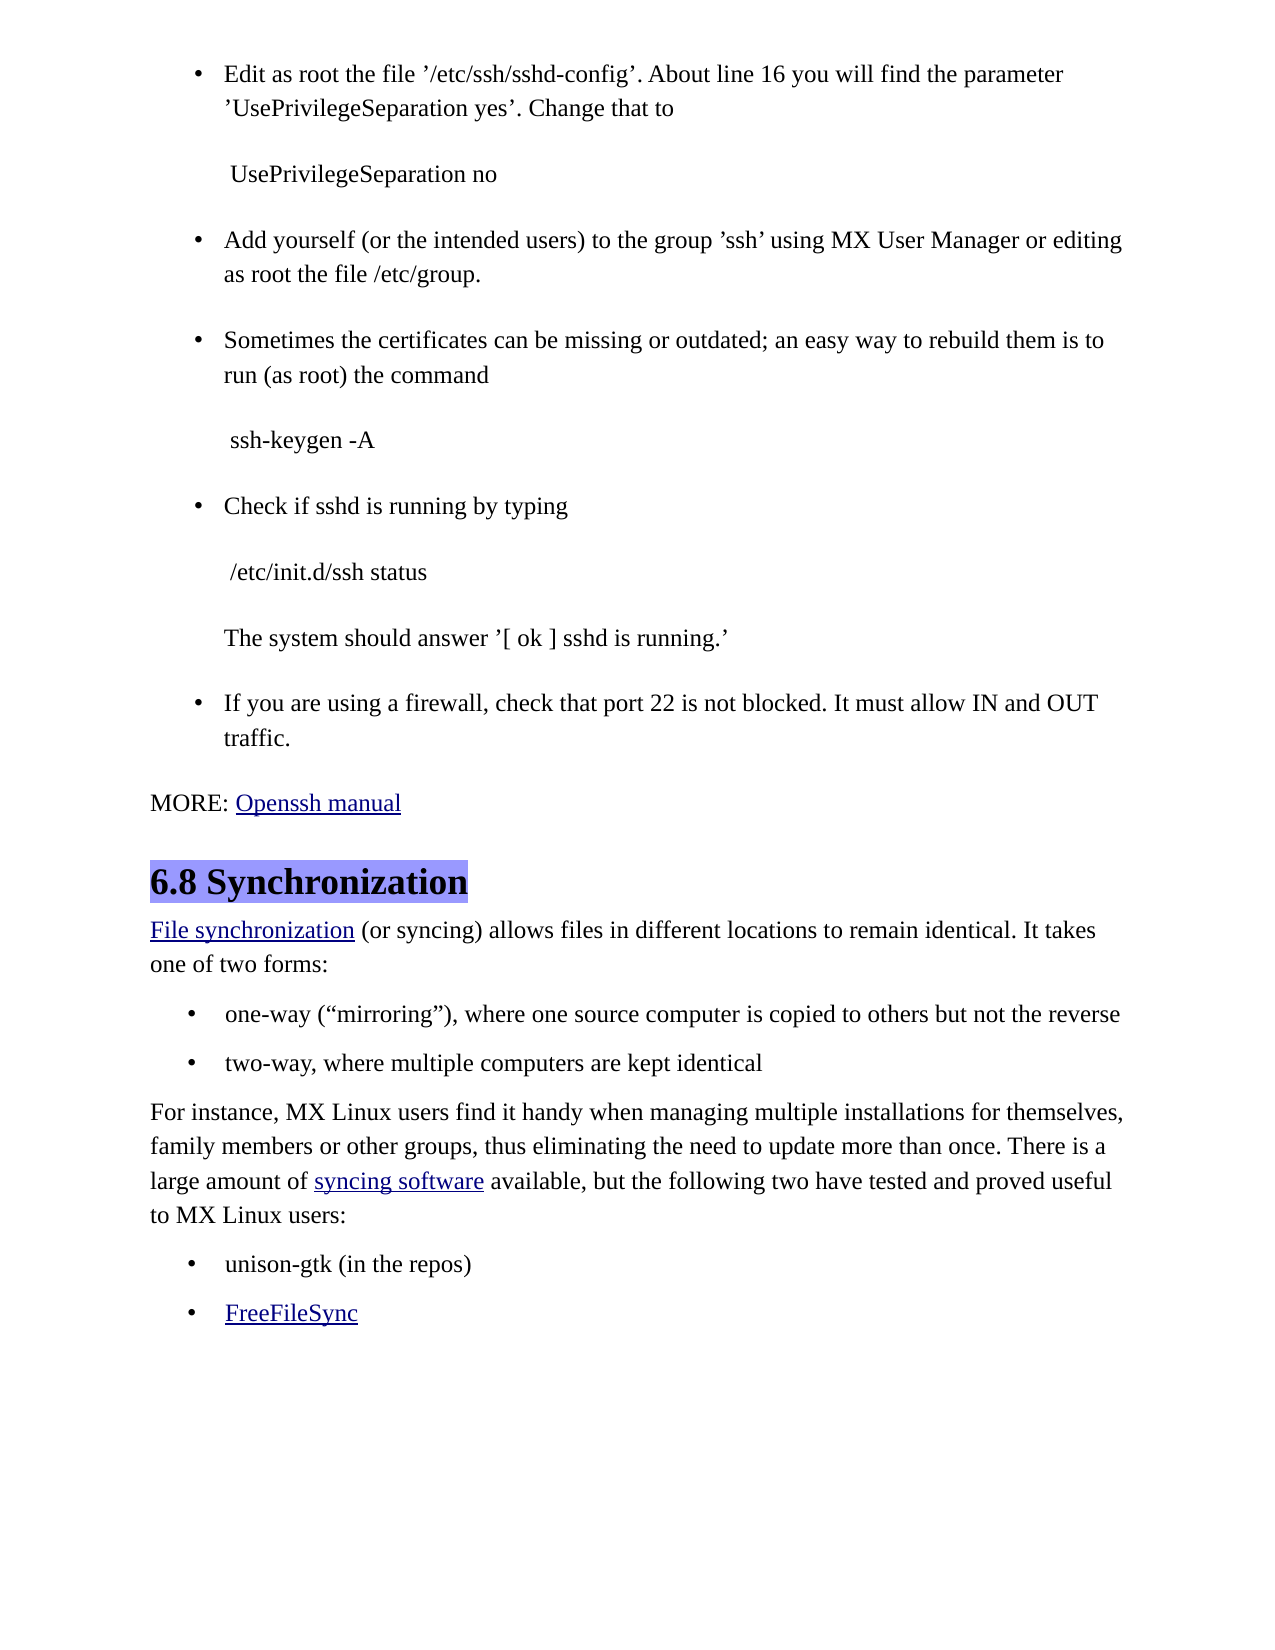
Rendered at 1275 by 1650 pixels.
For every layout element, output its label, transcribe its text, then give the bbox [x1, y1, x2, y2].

list UsePrivilegeSeparation no [194, 159, 1125, 188]
list The system should answer ’[ ok ] sshd is running.’ [194, 623, 1125, 651]
list Edit as root the file ’/etc/ssh/sshd-config’. About line 16 you will find the parameter ’UsePrivilegeSeparation yes’. Change that to [194, 59, 1125, 122]
list unison-gtk (in the repos) [187, 1249, 1125, 1278]
text MORE: Openssh manual [150, 788, 1125, 817]
list FreeFileSync [187, 1298, 1125, 1327]
list If you are using a firewall, check that port 22 is not blocked. It must allow IN and OUT traffic. [194, 688, 1125, 752]
list /etc/init.d/ssh status [194, 557, 1125, 586]
text File synchronization (or syncing) allows files in different locations to remain identical. It takes one of two forms: [150, 915, 1125, 978]
list Sometimes the certificates can be missing or outdated; an easy way to rebuild them is to run (as root) the command [194, 325, 1125, 388]
list ssh-keygen -A [194, 425, 1125, 454]
list one-way (“mirroring”), where one source computer is copied to others but not the reverse [187, 999, 1125, 1027]
text For instance, MX Linux users find it handy when managing multiple installations for themselves, family members or other groups, thus eliminating the need to update more than once. There is a large amount of syncing software available, but the following two have tested and proved useful to MX Linux users: [150, 1097, 1125, 1229]
list Add yourself (or the intended users) to the group ’ssh’ using MX User Manager or editing as root the file /etc/group. [194, 225, 1125, 288]
subtitle 6.8 Synchronization [150, 859, 1125, 903]
list two-way, where multiple computers are kept identical [187, 1048, 1125, 1076]
list Check if sshd is running by typing [194, 491, 1125, 520]
